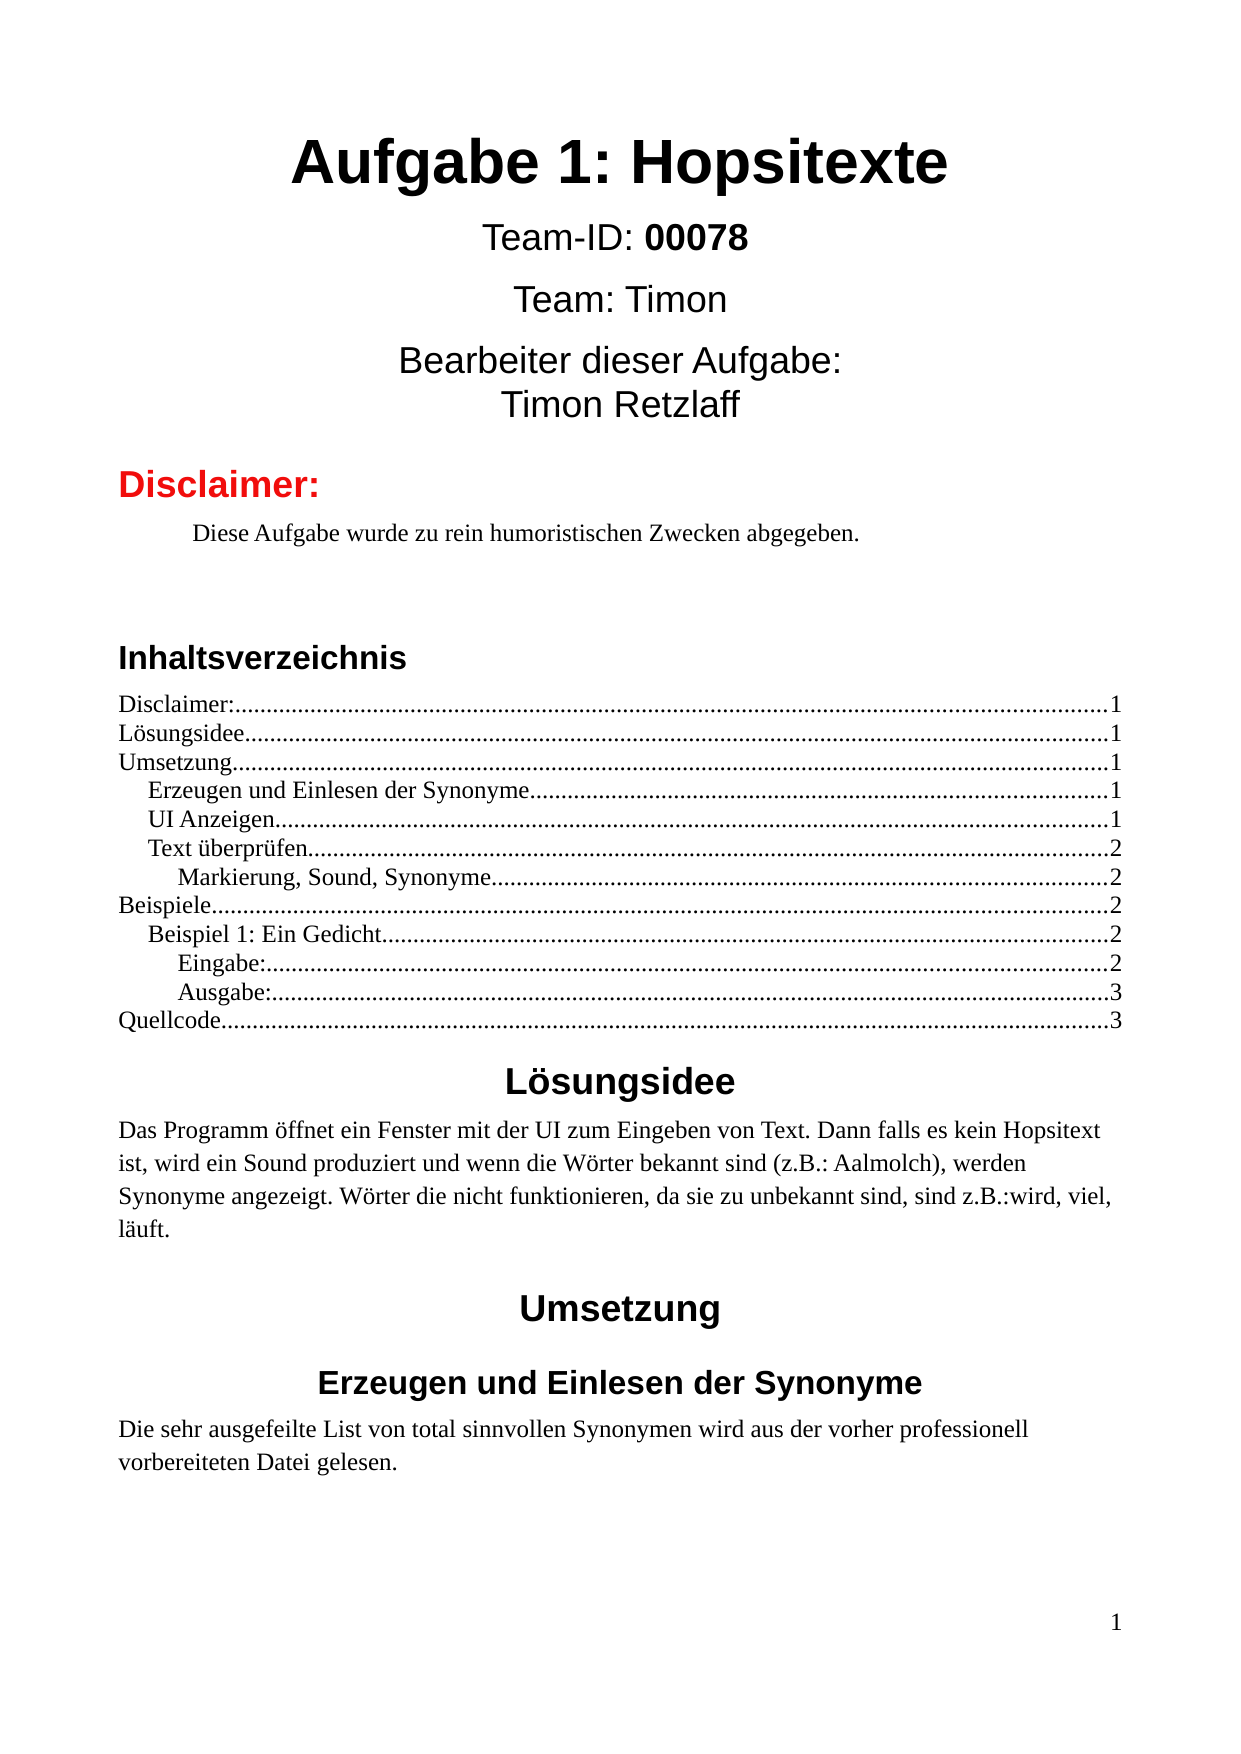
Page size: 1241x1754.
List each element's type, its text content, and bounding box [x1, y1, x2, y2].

text Das Programm öffnet ein Fenster mit der UI zum Eingeben von Text. Dann falls es kein Hopsitext ist, wird ein Sound produziert und wenn die Wörter bekannt sind (z.B.: Aalmolch), werden Synonyme angezeigt. Wörter die nicht funktionieren, da sie zu unbekannt sind, sind z.B.:wird, viel, läuft. [118, 1115, 1122, 1243]
text Eingabe: 2 [177, 948, 1122, 977]
text Disclaimer: 1 [118, 689, 1122, 718]
text Diese Aufgabe wurde zu rein humoristischen Zwecken abgegeben. [118, 518, 1122, 547]
text Text überprüfen 2 [148, 833, 1122, 862]
subtitle Umsetzung [118, 1287, 1122, 1330]
text UI Anzeigen 1 [148, 804, 1122, 833]
text Beispiel 1: Ein Gedicht 2 [148, 919, 1122, 948]
subtitle Bearbeiter dieser Aufgabe: Timon Retzlaff [118, 339, 1122, 425]
text Umsetzung 1 [118, 747, 1122, 776]
subtitle Lösungsidee [118, 1059, 1122, 1102]
text Ausgabe: 3 [177, 977, 1122, 1006]
text Markierung, Sound, Synonyme 2 [177, 862, 1122, 891]
subtitle Erzeugen und Einlesen der Synonyme [118, 1363, 1122, 1401]
subtitle Team-ID: 00078 [118, 215, 1122, 258]
subtitle Team: Timon [118, 277, 1122, 320]
text Erzeugen und Einlesen der Synonyme 1 [148, 776, 1122, 804]
text Lösungsidee 1 [118, 718, 1122, 747]
text Beispiele 2 [118, 891, 1122, 919]
subtitle Inhaltsverzeichnis [118, 638, 1122, 677]
subtitle Aufgabe 1: Hopsitexte [118, 124, 1122, 196]
subtitle Disclaimer: [118, 462, 1122, 506]
text Quellcode 3 [118, 1006, 1122, 1034]
text Die sehr ausgefeilte List von total sinnvollen Synonymen wird aus der vorher professionell vorbereiteten Datei gelesen. [118, 1414, 1122, 1476]
